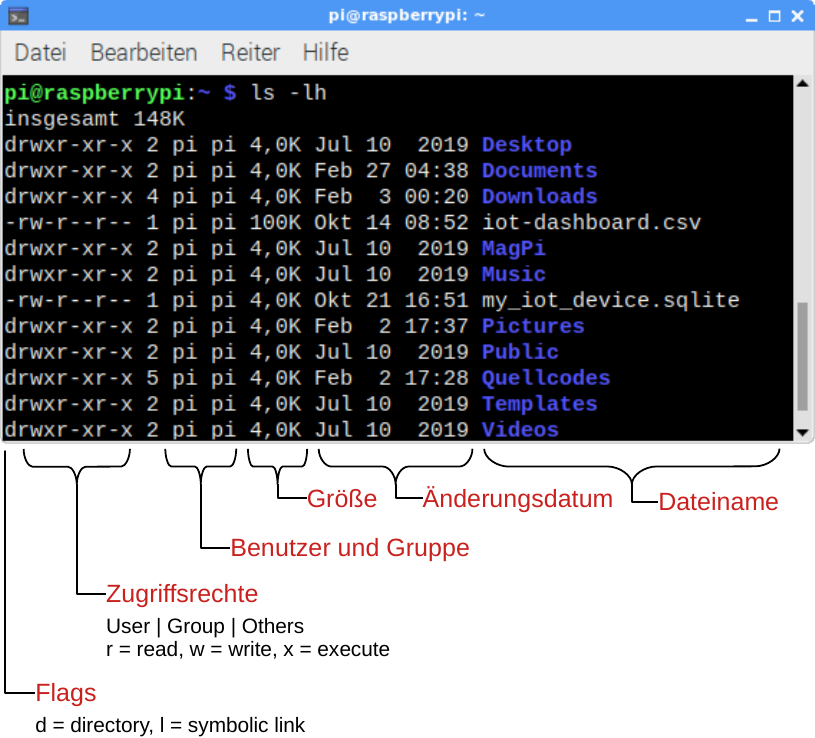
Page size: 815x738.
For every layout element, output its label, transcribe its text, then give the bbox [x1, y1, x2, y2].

picture [0, 0, 815, 444]
text_box Benutzer und Gruppe [230, 531, 514, 564]
text_box Dateiname [658, 484, 804, 520]
text_box Zugriffsrechte [106, 580, 260, 609]
text_box Änderungsdatum [422, 484, 615, 513]
text_box d = directory, l = symbolic link [35, 713, 473, 737]
text_box Flags [35, 679, 189, 708]
text_box User | Group | Others r = read, w = write, x = execute [106, 614, 461, 662]
text_box Größe [306, 484, 378, 513]
